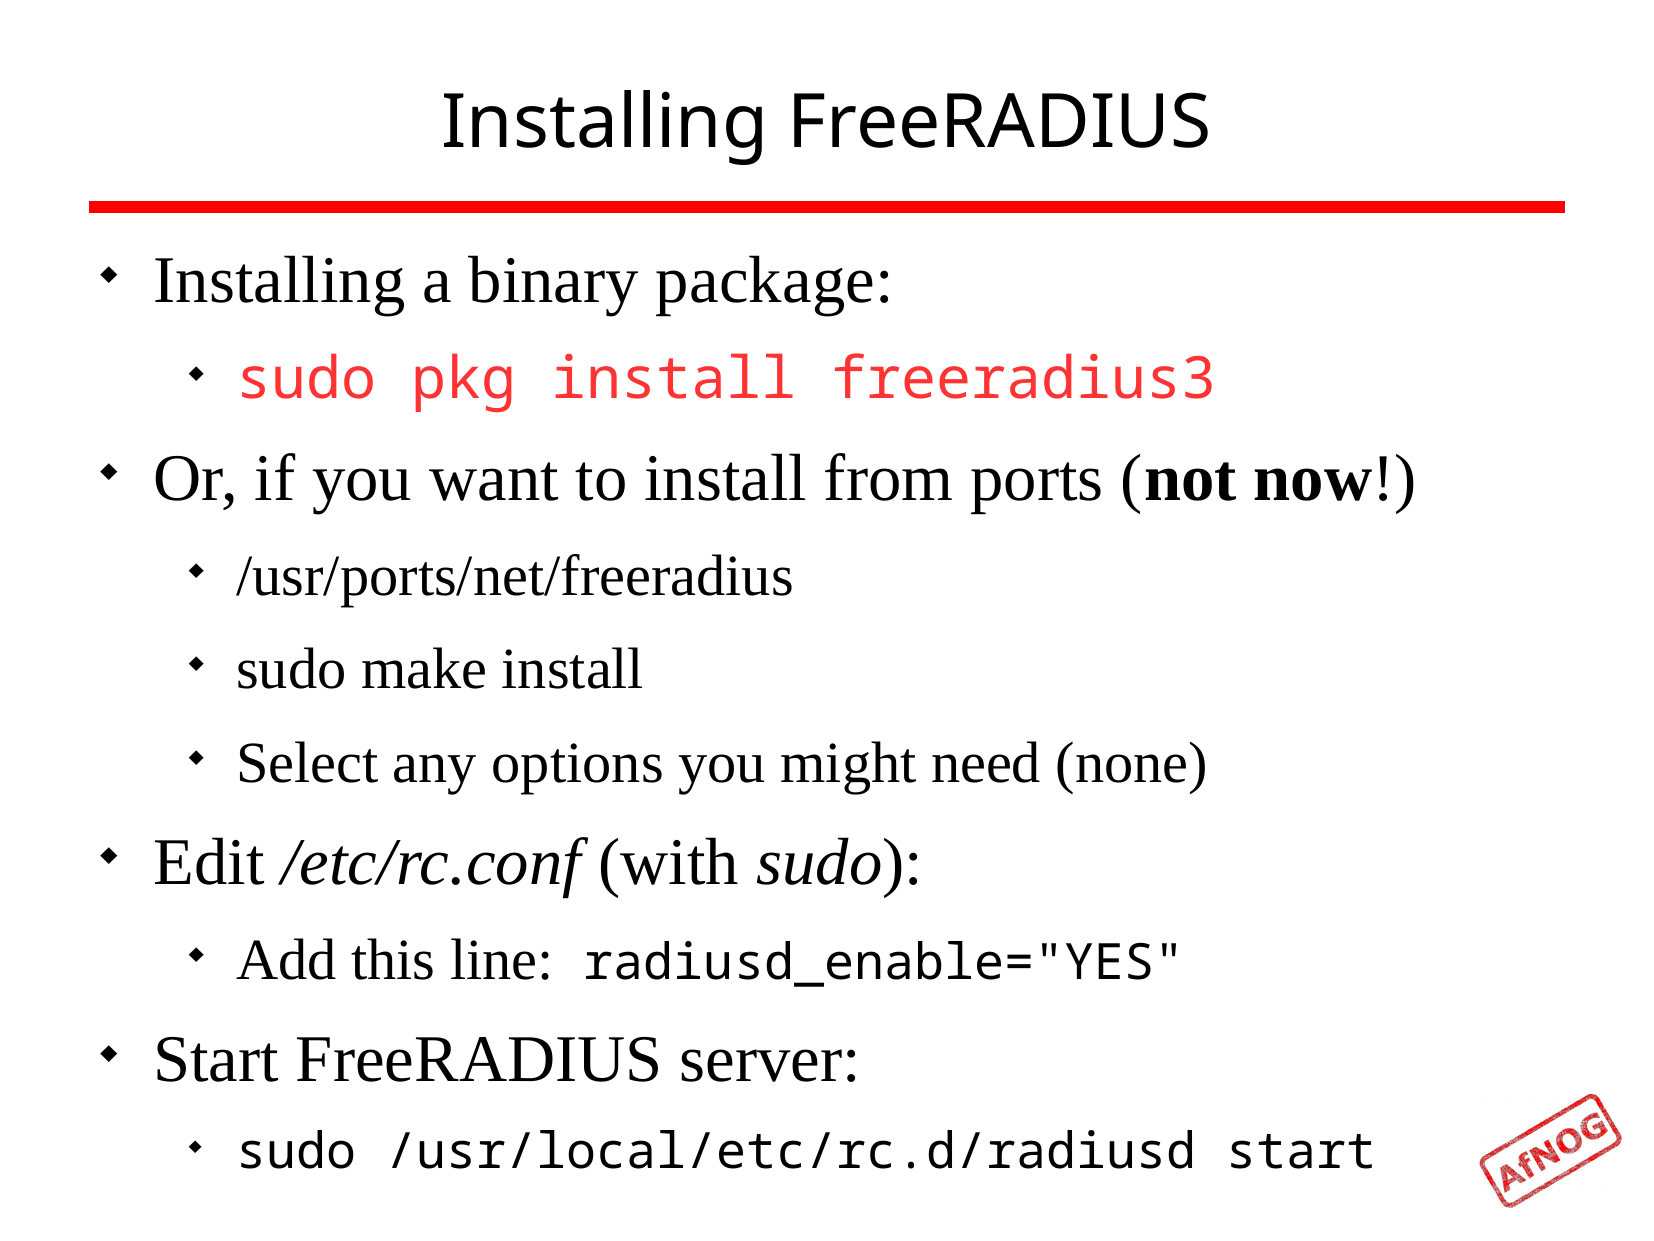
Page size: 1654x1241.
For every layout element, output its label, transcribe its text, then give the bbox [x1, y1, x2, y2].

picture [1476, 1090, 1625, 1211]
list Installing a binary package: sudo pkg install freeradius3 Or, if you want to install from ports (not now!) /usr/ports/net/freeradius sudo make install Select any options you might need (none) Edit /etc/rc.conf (with sudo): Add this line: radiusd_enable="YES" Start FreeRADIUS server: sudo /usr/local/etc/rc.d/radiusd start [82, 236, 1571, 1179]
title Installing FreeRADIUS [82, 29, 1571, 207]
